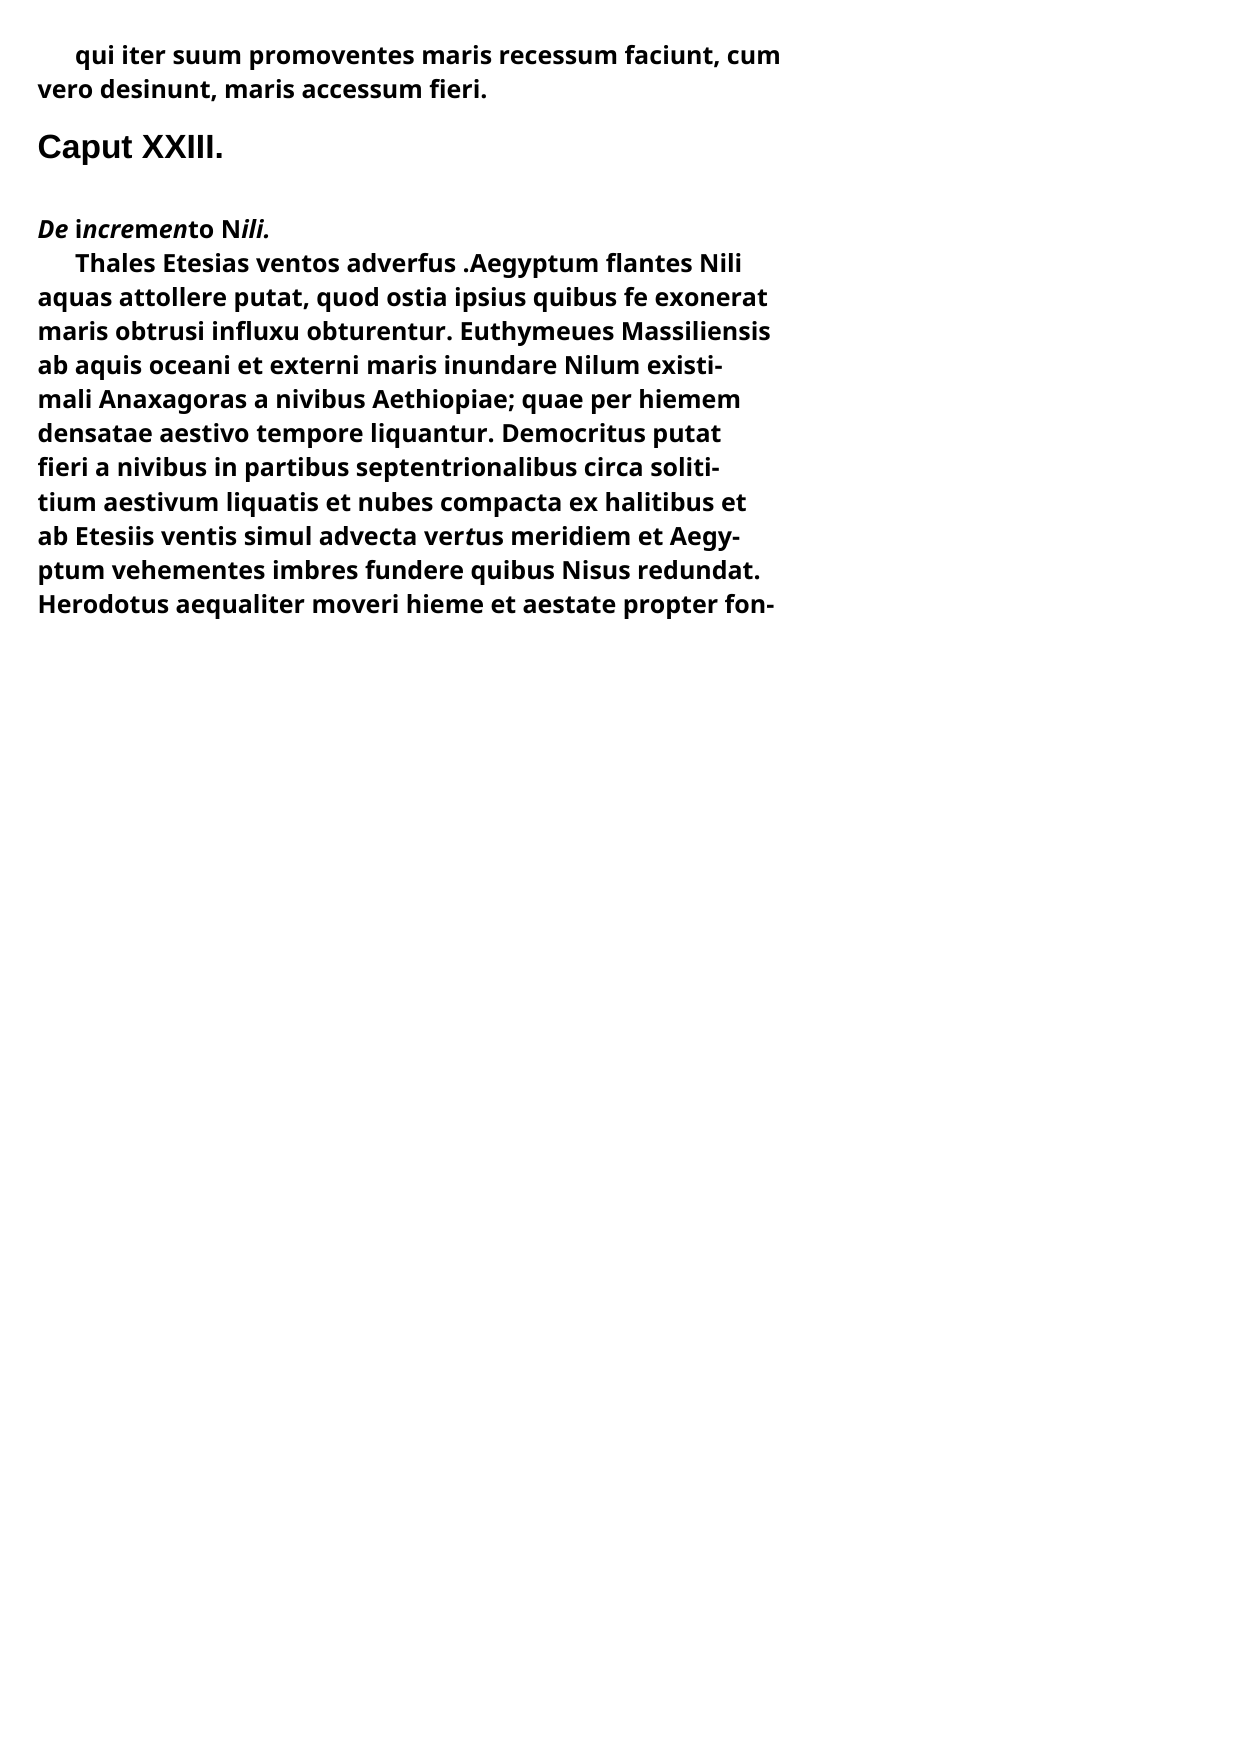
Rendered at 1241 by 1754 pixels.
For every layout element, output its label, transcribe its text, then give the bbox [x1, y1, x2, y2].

text qui iter suum promoventes maris recessum faciunt, cum vero desinunt, maris accessum fieri. [37, 37, 1203, 106]
text Thales Etesias ventos adverfus .Aegyptum flantes Nili aquas attollere putat, quod ostia ipsius quibus fe exonerat maris obtrusi influxu obturentur. Euthymeues Massiliensis ab aquis oceani et externi maris inundare Nilum existi- mali Anaxagoras a nivibus Aethiopiae; quae per hiemem densatae aestivo tempore liquantur. Democritus putat fieri a nivibus in partibus septentrionalibus circa soliti- tium aestivum liquatis et nubes compacta ex halitibus et ab Etesiis ventis simul advecta vertus meridiem et Aegy- ptum vehementes imbres fundere quibus Nisus redundat. Herodotus aequaliter moveri hieme et aestate propter fon- [37, 246, 1203, 620]
text De incremento Nili. [37, 212, 1203, 246]
subtitle Caput XXIII. [37, 126, 1203, 165]
